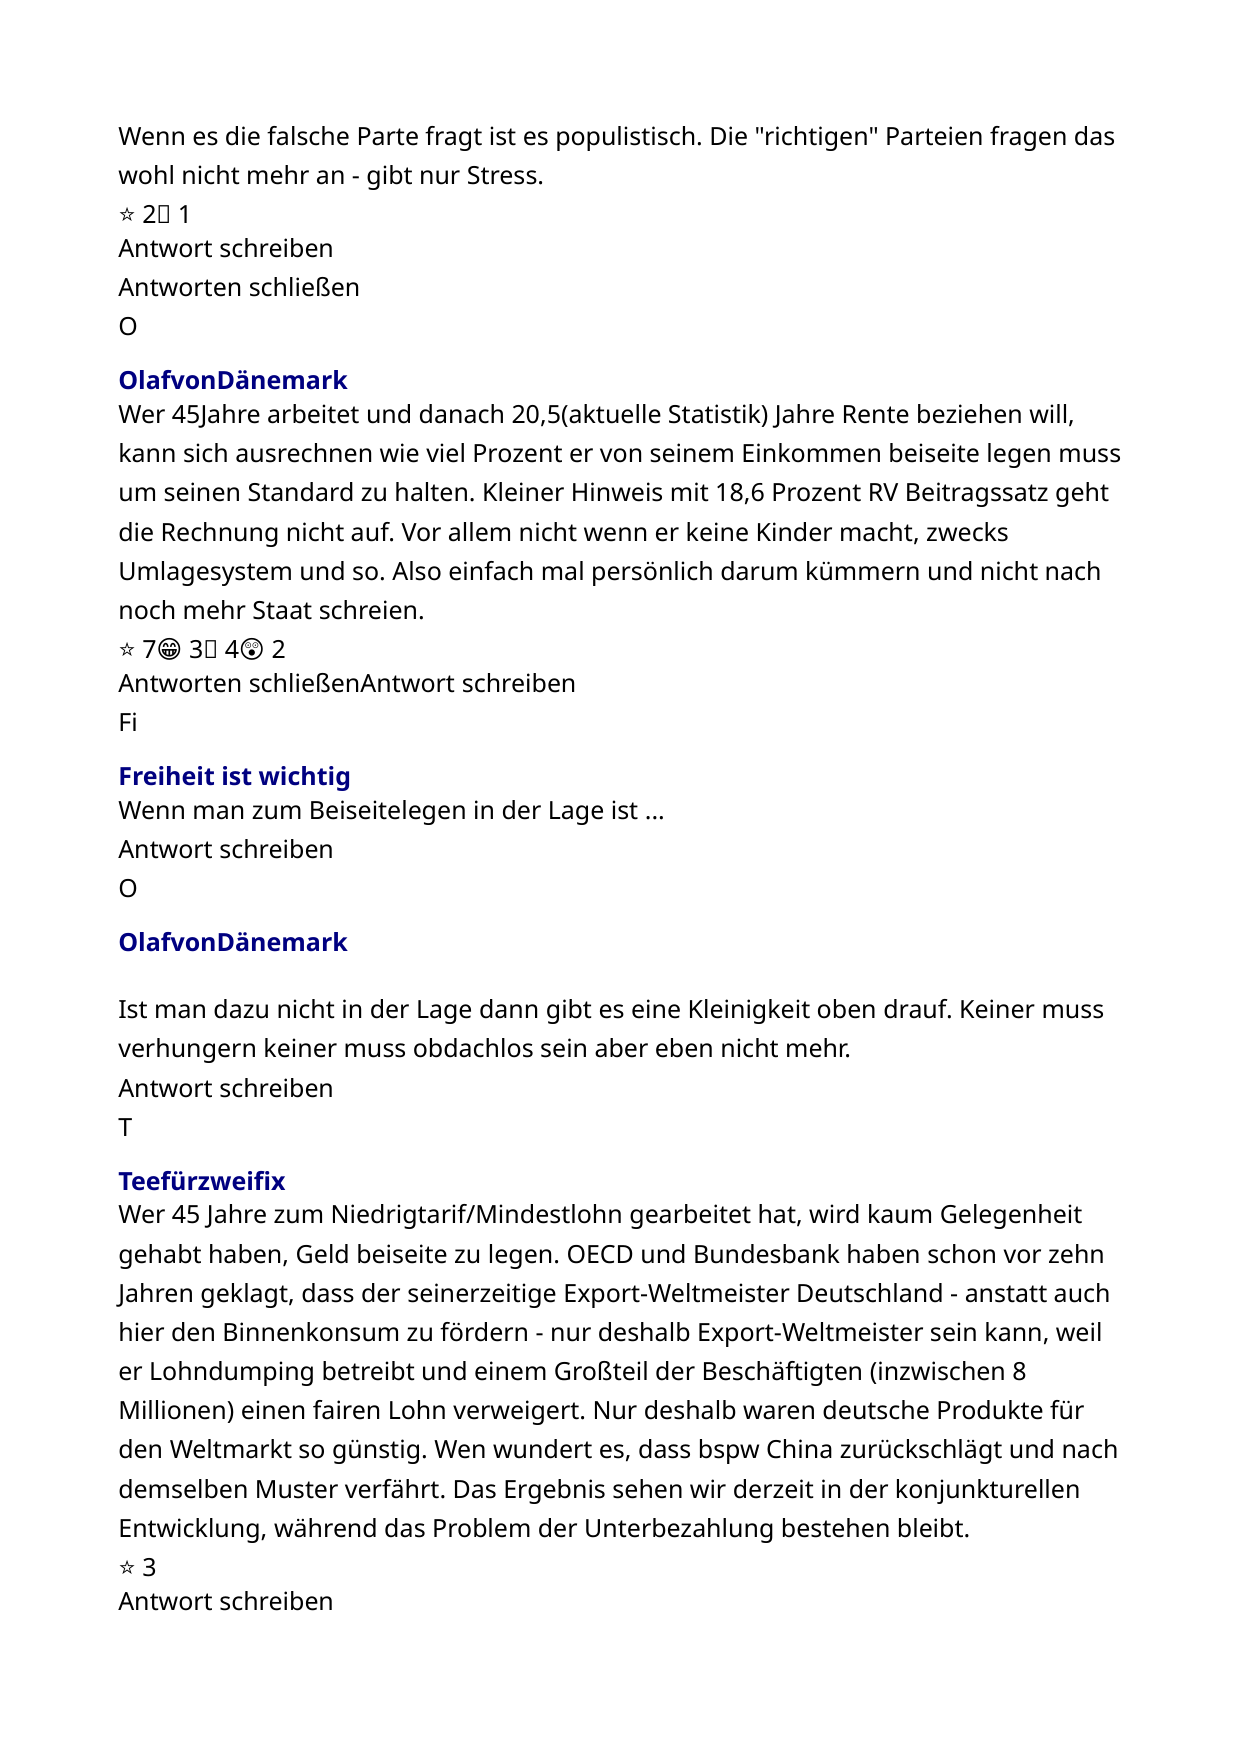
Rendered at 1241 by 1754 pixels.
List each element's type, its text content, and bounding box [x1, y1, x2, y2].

text Wenn man zum Beiseitelegen in der Lage ist ... [118, 793, 1122, 827]
text Wer 45 Jahre zum Niedrigtarif/Mindestlohn gearbeitet hat, wird kaum Gelegenheit gehabt haben, Geld beiseite zu legen. OECD und Bundesbank haben schon vor zehn Jahren geklagt, dass der seinerzeitige Export-Weltmeister Deutschland - anstatt auch hier den Binnenkonsum zu fördern - nur deshalb Export-Weltmeister sein kann, weil er Lohndumping betreibt und einem Großteil der Beschäftigten (inzwischen 8 Millionen) einen fairen Lohn verweigert. Nur deshalb waren deutsche Produkte für den Weltmarkt so günstig. Wen wundert es, dass bspw China zurückschlägt und nach demselben Muster verfährt. Das Ergebnis sehen wir derzeit in der konjunkturellen Entwicklung, während das Problem der Unterbezahlung bestehen bleibt. [118, 1197, 1122, 1544]
subtitle OlafvonDänemark [118, 925, 1122, 959]
text T [118, 1109, 1122, 1143]
text Fi [118, 705, 1122, 739]
text Antwort schreiben [118, 1584, 1122, 1618]
text O [118, 309, 1122, 343]
text O [118, 871, 1122, 905]
text Antwort schreiben [118, 1070, 1122, 1104]
text Antwort schreiben [118, 832, 1122, 866]
text Wer 45Jahre arbeitet und danach 20,5(aktuelle Statistik) Jahre Rente beziehen will, kann sich ausrechnen wie viel Prozent er von seinem Einkommen beiseite legen muss um seinen Standard zu halten. Kleiner Hinweis mit 18,6 Prozent RV Beitragssatz geht die Rechnung nicht auf. Vor allem nicht wenn er keine Kinder macht, zwecks Umlagesystem und so. Also einfach mal persönlich darum kümmern und nicht nach noch mehr Staat schreien. [118, 397, 1122, 627]
text Antworten schließenAntwort schreiben [118, 666, 1122, 700]
subtitle Freiheit ist wichtig [118, 759, 1122, 793]
text Antworten schließen [118, 270, 1122, 304]
text ⭐️ 7😁 3🙁 4😲 2 [118, 632, 1122, 666]
subtitle OlafvonDänemark [118, 363, 1122, 397]
text ⭐️ 2🤨 1 [118, 196, 1122, 231]
text Wenn es die falsche Parte fragt ist es populistisch. Die "richtigen" Parteien fragen das wohl nicht mehr an - gibt nur Stress. [118, 118, 1122, 191]
subtitle Teefürzweifix [118, 1163, 1122, 1197]
text Antwort schreiben [118, 231, 1122, 264]
text Ist man dazu nicht in der Lage dann gibt es eine Kleinigkeit oben drauf. Keiner muss verhungern keiner muss obdachlos sein aber eben nicht mehr. [118, 992, 1122, 1065]
text ⭐️ 3 [118, 1550, 1122, 1584]
